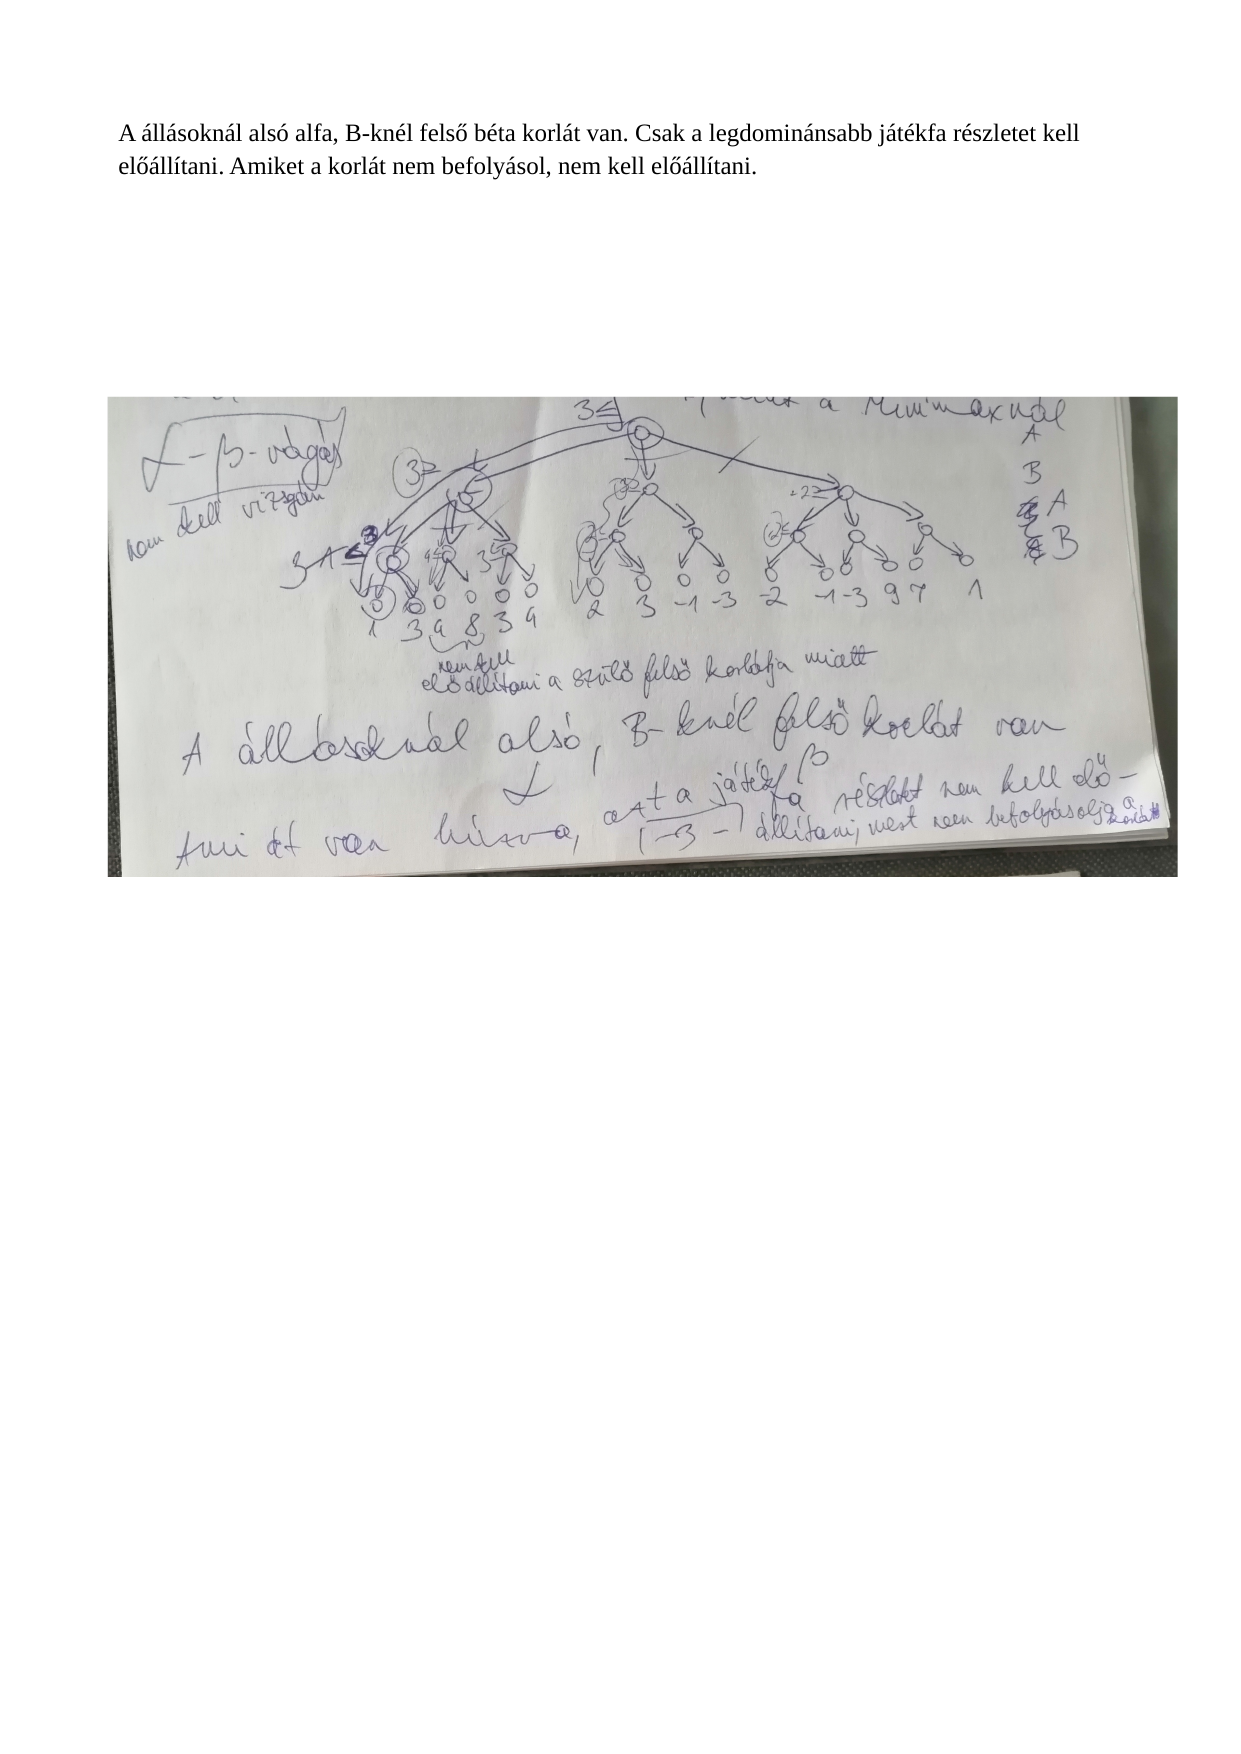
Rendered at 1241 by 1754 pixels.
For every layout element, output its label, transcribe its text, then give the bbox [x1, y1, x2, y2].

picture [109, 397, 1177, 877]
text A állásoknál alsó alfa, B-knél felső béta korlát van. Csak a legdominánsabb játékfa részletet kell előállítani. Amiket a korlát nem befolyásol, nem kell előállítani. [118, 118, 1122, 180]
